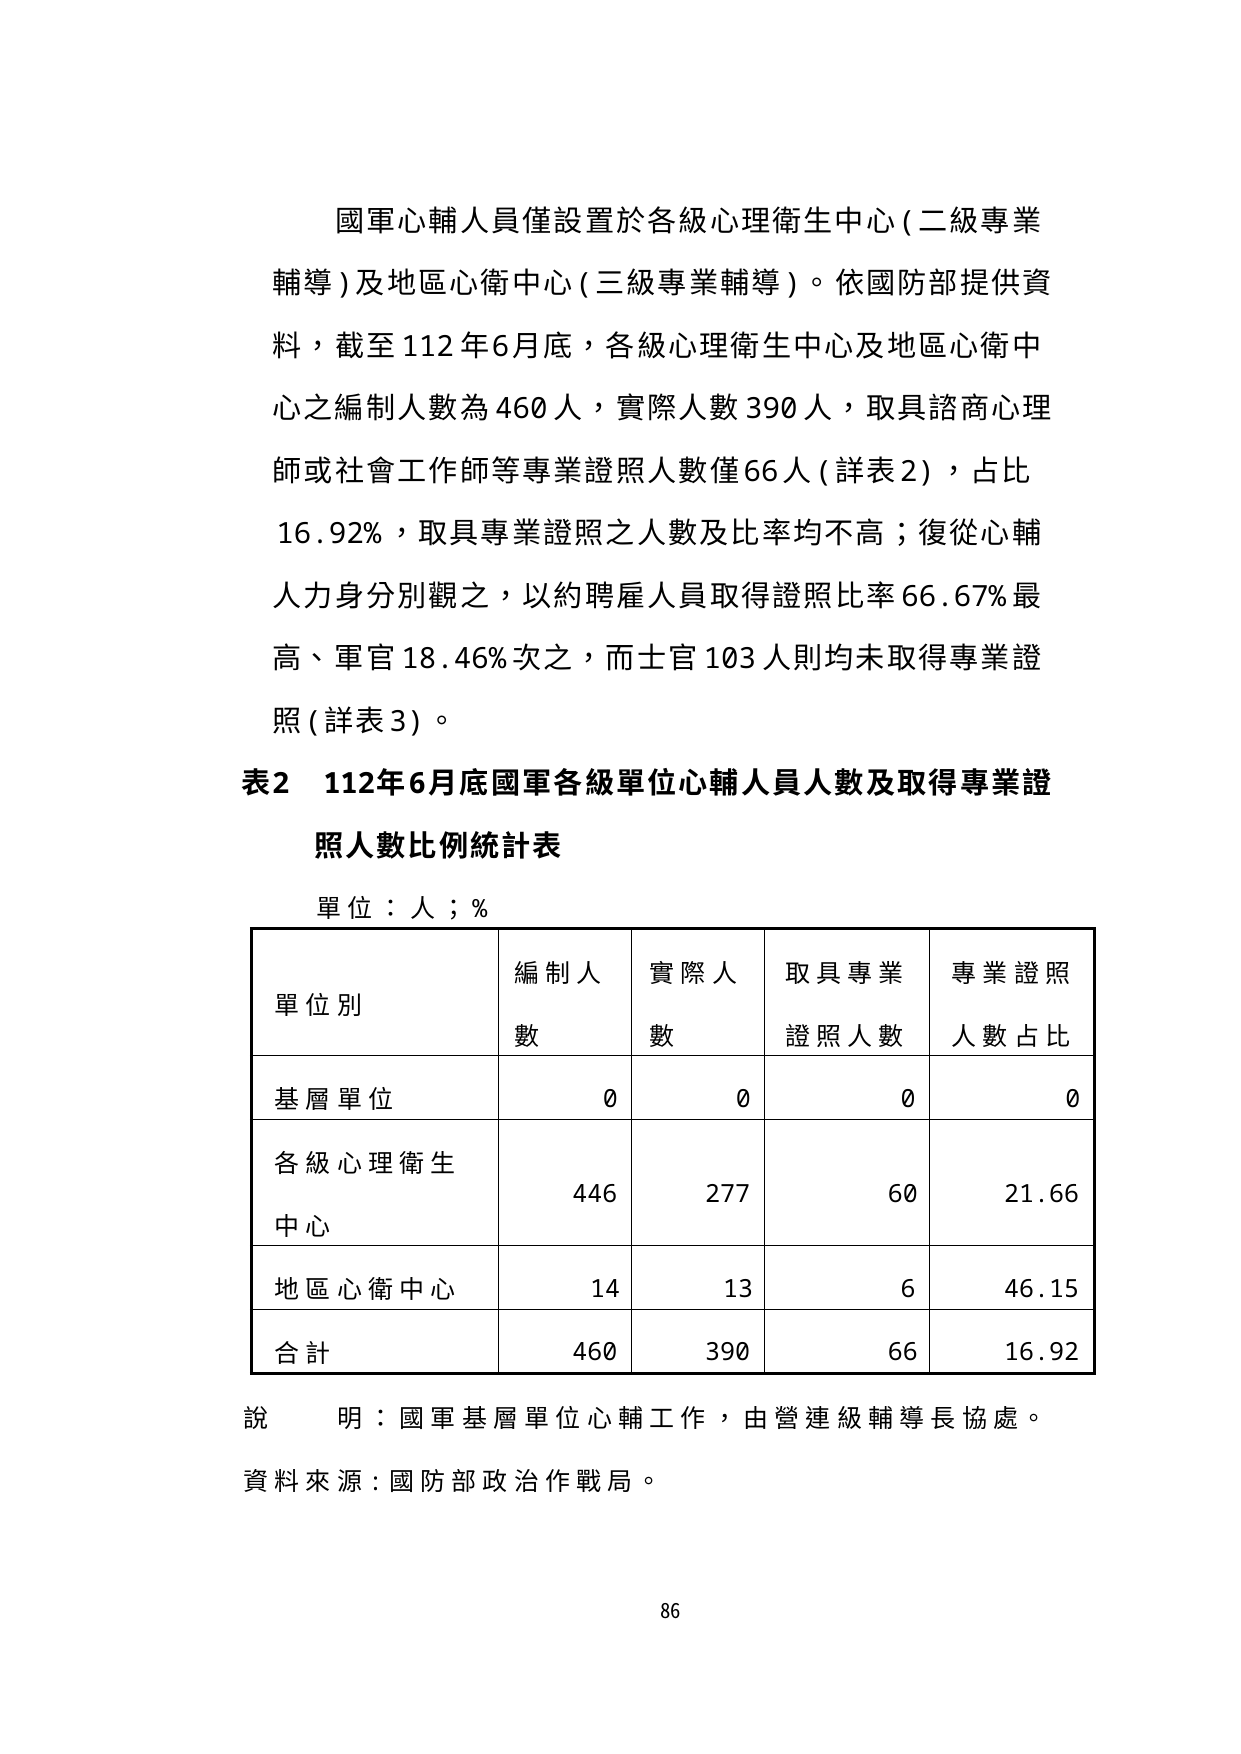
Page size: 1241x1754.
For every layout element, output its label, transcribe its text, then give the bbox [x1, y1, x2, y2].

table_cell 0 [765, 1056, 929, 1119]
table_header 取具專業證照人數 [765, 930, 929, 1055]
table_header 實際人數 [632, 930, 764, 1055]
table_cell 21.66 [930, 1120, 1093, 1245]
table_cell 0 [632, 1056, 764, 1119]
table_cell 16.92 [930, 1310, 1093, 1372]
table_cell 0 [930, 1056, 1093, 1119]
table_cell 0 [499, 1056, 631, 1119]
text 資料來源:國防部政治作戰局。 [198, 1438, 1058, 1500]
text 表2 112年6月底國軍各級單位心輔人員人數及取得專業證照人數比例統計表 單位：人；% [236, 740, 1063, 927]
table_cell 基層單位 [253, 1056, 498, 1119]
table_cell 277 [632, 1120, 764, 1245]
table_cell 446 [499, 1120, 631, 1245]
table_cell 66 [765, 1310, 929, 1372]
table_cell 460 [499, 1310, 631, 1372]
table_cell 6 [765, 1246, 929, 1308]
table_cell 390 [632, 1310, 764, 1372]
table_cell 合計 [253, 1310, 498, 1372]
table_cell 60 [765, 1120, 929, 1245]
table_header 編制人數 [499, 930, 631, 1055]
table_header 單位別 [253, 930, 498, 1055]
table_cell 14 [499, 1246, 631, 1308]
table_header 專業證照人數占比 [930, 930, 1093, 1055]
text 國軍心輔人員僅設置於各級心理衛生中心(二級專業輔導)及地區心衛中心(三級專業輔導)。依國防部提供資料，截至112年6月底，各級心理衛生中心及地區心衛中心之編制人數為460人，實際人數390人，取具諮商心理師或社會工作師等專業證照人數僅66人(詳表2)，占比16.92%，取具專業證照之人數及比率均不高；復從心輔人力身分別觀之，以約聘雇人員取得證照比率66.67%最高、軍官18.46%次之，而士官103人則均未取得專業證照(詳表3)。 [266, 177, 1063, 740]
table_cell 46.15 [930, 1246, 1093, 1308]
text 說 明：國軍基層單位心輔工作，由營連級輔導長協處。 [198, 1375, 1058, 1438]
table_cell 各級心理衛生中心 [253, 1120, 498, 1245]
table_cell 地區心衛中心 [253, 1246, 498, 1308]
table_cell 13 [632, 1246, 764, 1308]
